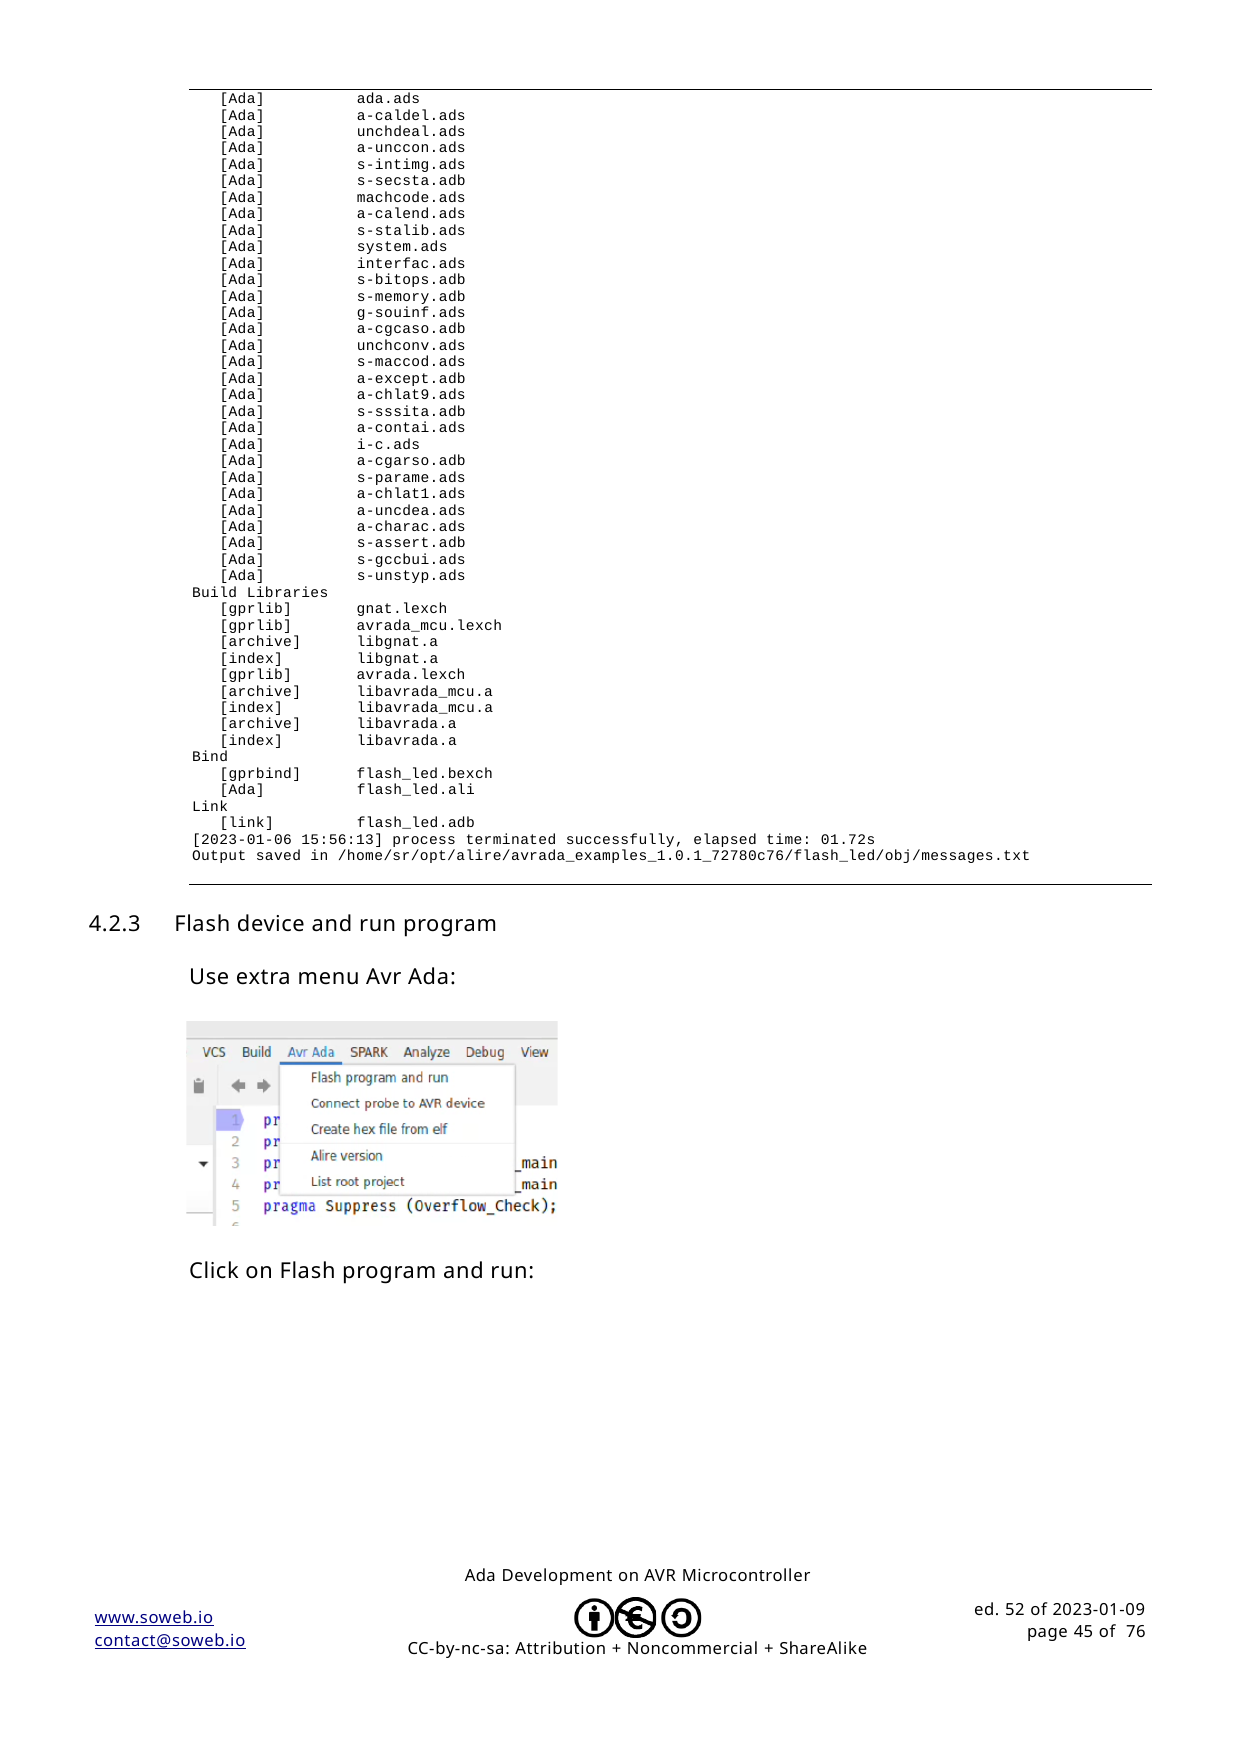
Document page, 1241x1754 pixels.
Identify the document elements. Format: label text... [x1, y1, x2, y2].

picture [186, 1021, 558, 1226]
picture [573, 1597, 657, 1638]
text Click on Flash program and run: [189, 1255, 1152, 1285]
subtitle Flash device and run program [88, 908, 1152, 949]
picture [660, 1597, 702, 1638]
text Use extra menu Avr Ada: [189, 961, 1152, 991]
list [Ada] ada.ads [Ada] a-caldel.ads [Ada] unchdeal.ads [Ada] a-unccon.ads [Ada] s-intimg.ads [Ada] s-secsta.adb [Ada] machcode.ads [Ada] a-calend.ads [Ada] s-stalib.ads [Ada] system.ads [Ada] interfac.ads [Ada] s-bitops.adb [Ada] s-memory.adb [Ada] g-souinf.ads [Ada] a-cgcaso.adb [Ada] unchconv.ads [Ada] s-maccod.ads [Ada] a-except.adb [Ada] a-chlat9.ads [Ada] s-sssita.adb [Ada] a-contai.ads [Ada] i-c.ads [Ada] a-cgarso.adb [Ada] s-parame.ads [Ada] a-chlat1.ads [Ada] a-uncdea.ads [Ada] a-charac.ads [Ada] s-assert.adb [Ada] s-gccbui.ads [Ada] s-unstyp.ads Build Libraries [gprlib] gnat.lexch [gprlib] avrada_mcu.lexch [archive] libgnat.a [index] libgnat.a [gprlib] avrada.lexch [archive] libavrada_mcu.a [index] libavrada_mcu.a [archive] libavrada.a [index] libavrada.a Bind [gprbind] flash_led.bexch [Ada] flash_led.ali Link [link] flash_led.adb [2023-01-06 15:56:13] process terminated successfully, elapsed time: 01.72s Output saved in /home/sr/opt/alire/avrada_examples_1.0.1_72780c76/flash_led/obj/messages.txt [189, 90, 1152, 884]
